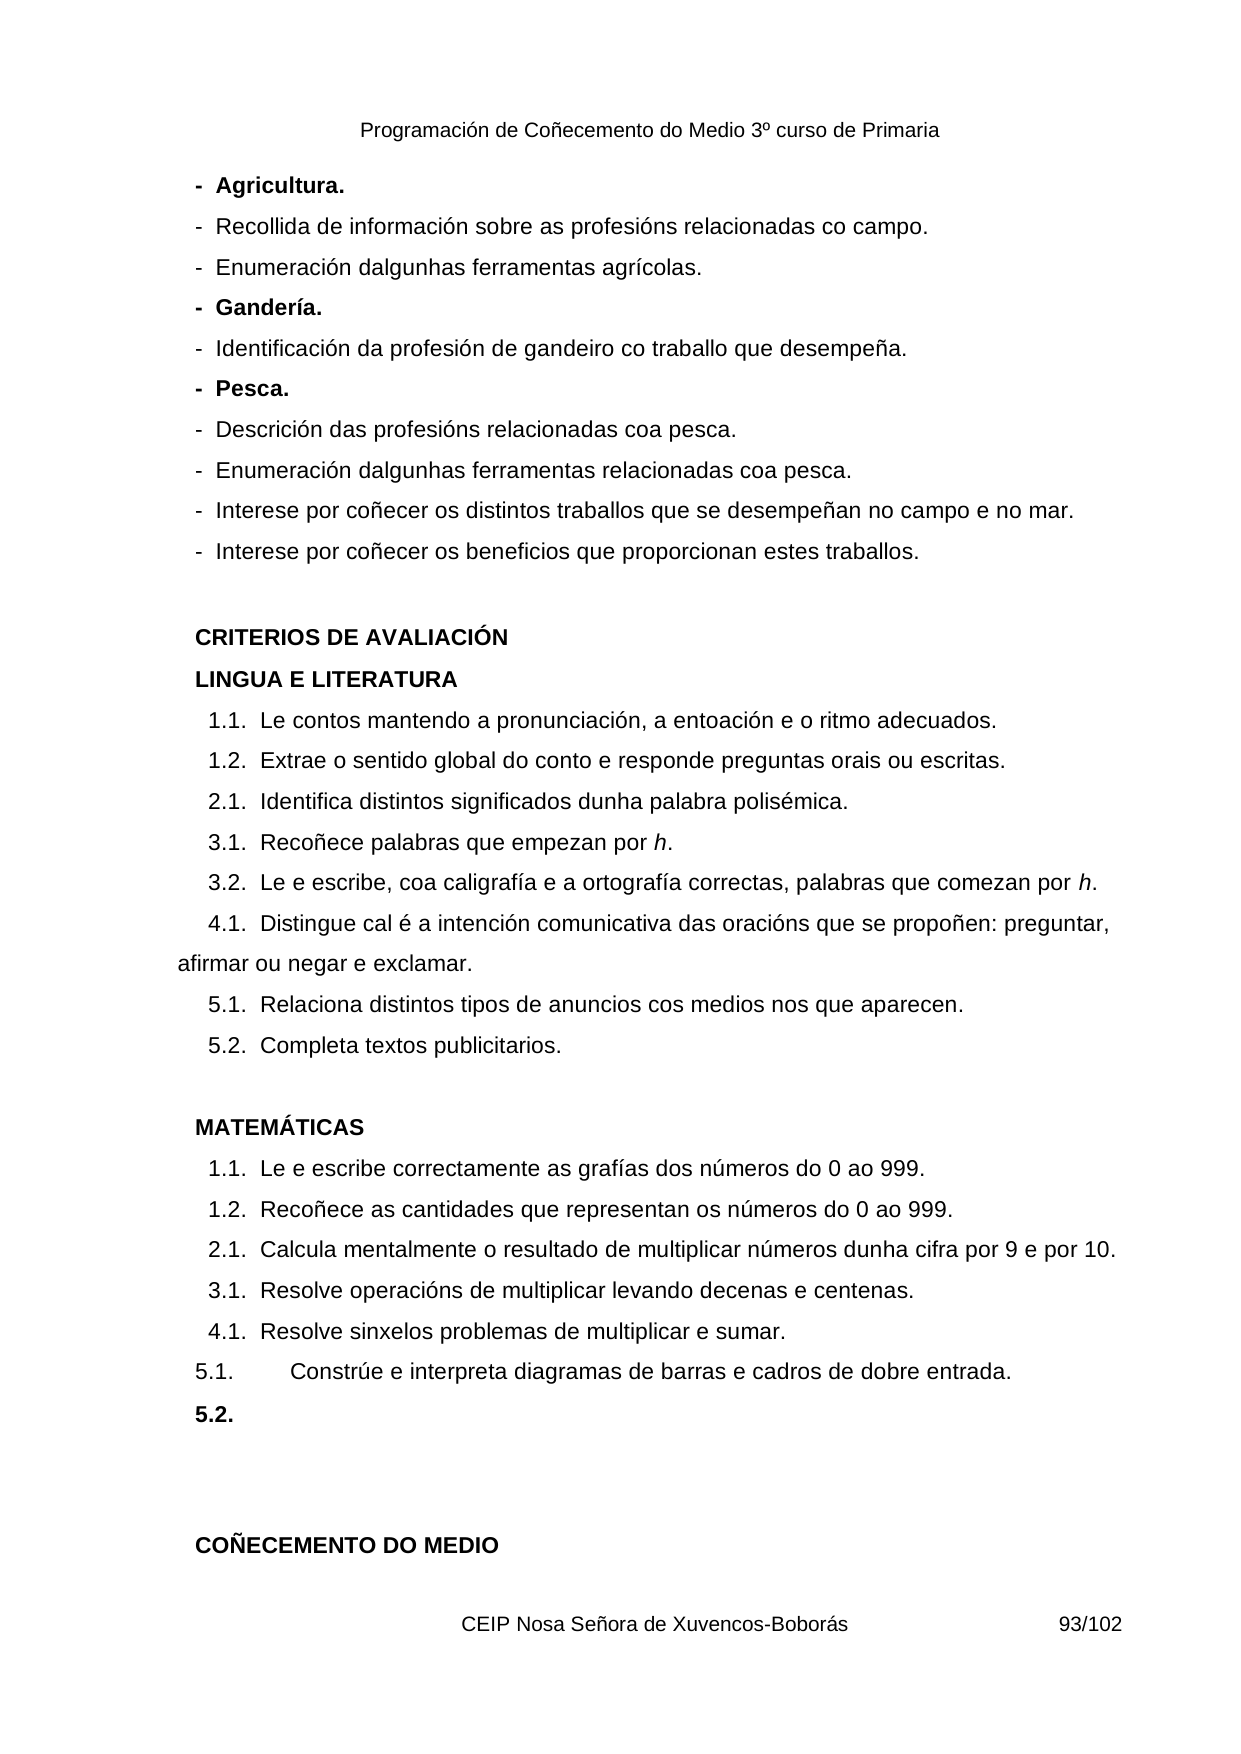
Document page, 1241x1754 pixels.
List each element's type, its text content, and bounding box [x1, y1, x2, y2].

text - Enumeración dalgunhas ferramentas agrícolas. [177, 253, 1122, 280]
text 1.2. Extrae o sentido global do conto e responde preguntas orais ou escritas. [177, 747, 1122, 774]
text CRITERIOS DE AVALIACIÓN [177, 622, 1122, 651]
text 5.2. Completa textos publicitarios. [177, 1031, 1122, 1058]
text 4.1. Distingue cal é a intención comunicativa das oracións que se propoñen: preguntar, afirmar ou negar e exclamar. [177, 909, 1122, 977]
text - Descrición das profesións relacionadas coa pesca. [177, 415, 1122, 442]
text 2.1. Identifica distintos significados dunha palabra polisémica. [177, 787, 1122, 814]
text - Interese por coñecer os beneficios que proporcionan estes traballos. [177, 537, 1122, 564]
text 1.2. Recoñece as cantidades que representan os números do 0 ao 999. [177, 1195, 1122, 1222]
text MATEMÁTICAS [177, 1112, 1122, 1140]
list Constrúe e interpreta diagramas de barras e cadros de dobre entrada. [177, 1358, 1122, 1385]
text - Gandería. [177, 293, 1122, 321]
text 1.1. Le contos mantendo a pronunciación, a entoación e o ritmo adecuados. [177, 706, 1122, 733]
text 3.1. Resolve operacións de multiplicar levando decenas e centenas. [177, 1276, 1122, 1303]
text - Recollida de información sobre as profesións relacionadas co campo. [177, 212, 1122, 239]
text 5.1. Relaciona distintos tipos de anuncios cos medios nos que aparecen. [177, 990, 1122, 1017]
text 4.1. Resolve sinxelos problemas de multiplicar e sumar. [177, 1317, 1122, 1344]
text COÑECEMENTO DO MEDIO [177, 1529, 1122, 1559]
text - Pesca. [177, 375, 1122, 402]
text 3.2. Le e escribe, coa caligrafía e a ortografía correctas, palabras que comezan por h. [177, 868, 1122, 896]
text 1.1. Le e escribe correctamente as grafías dos números do 0 ao 999. [177, 1154, 1122, 1182]
text - Identificación da profesión de gandeiro co traballo que desempeña. [177, 334, 1122, 361]
text - Agricultura. [177, 172, 1122, 199]
text LINGUA E LITERATURA [177, 665, 1122, 692]
text 3.1. Recoñece palabras que empezan por h. [177, 828, 1122, 855]
text - Interese por coñecer os distintos traballos que se desempeñan no campo e no mar. [177, 497, 1122, 524]
text 2.1. Calcula mentalmente o resultado de multiplicar números dunha cifra por 9 e por 10. [177, 1236, 1122, 1263]
text - Enumeración dalgunhas ferramentas relacionadas coa pesca. [177, 456, 1122, 483]
